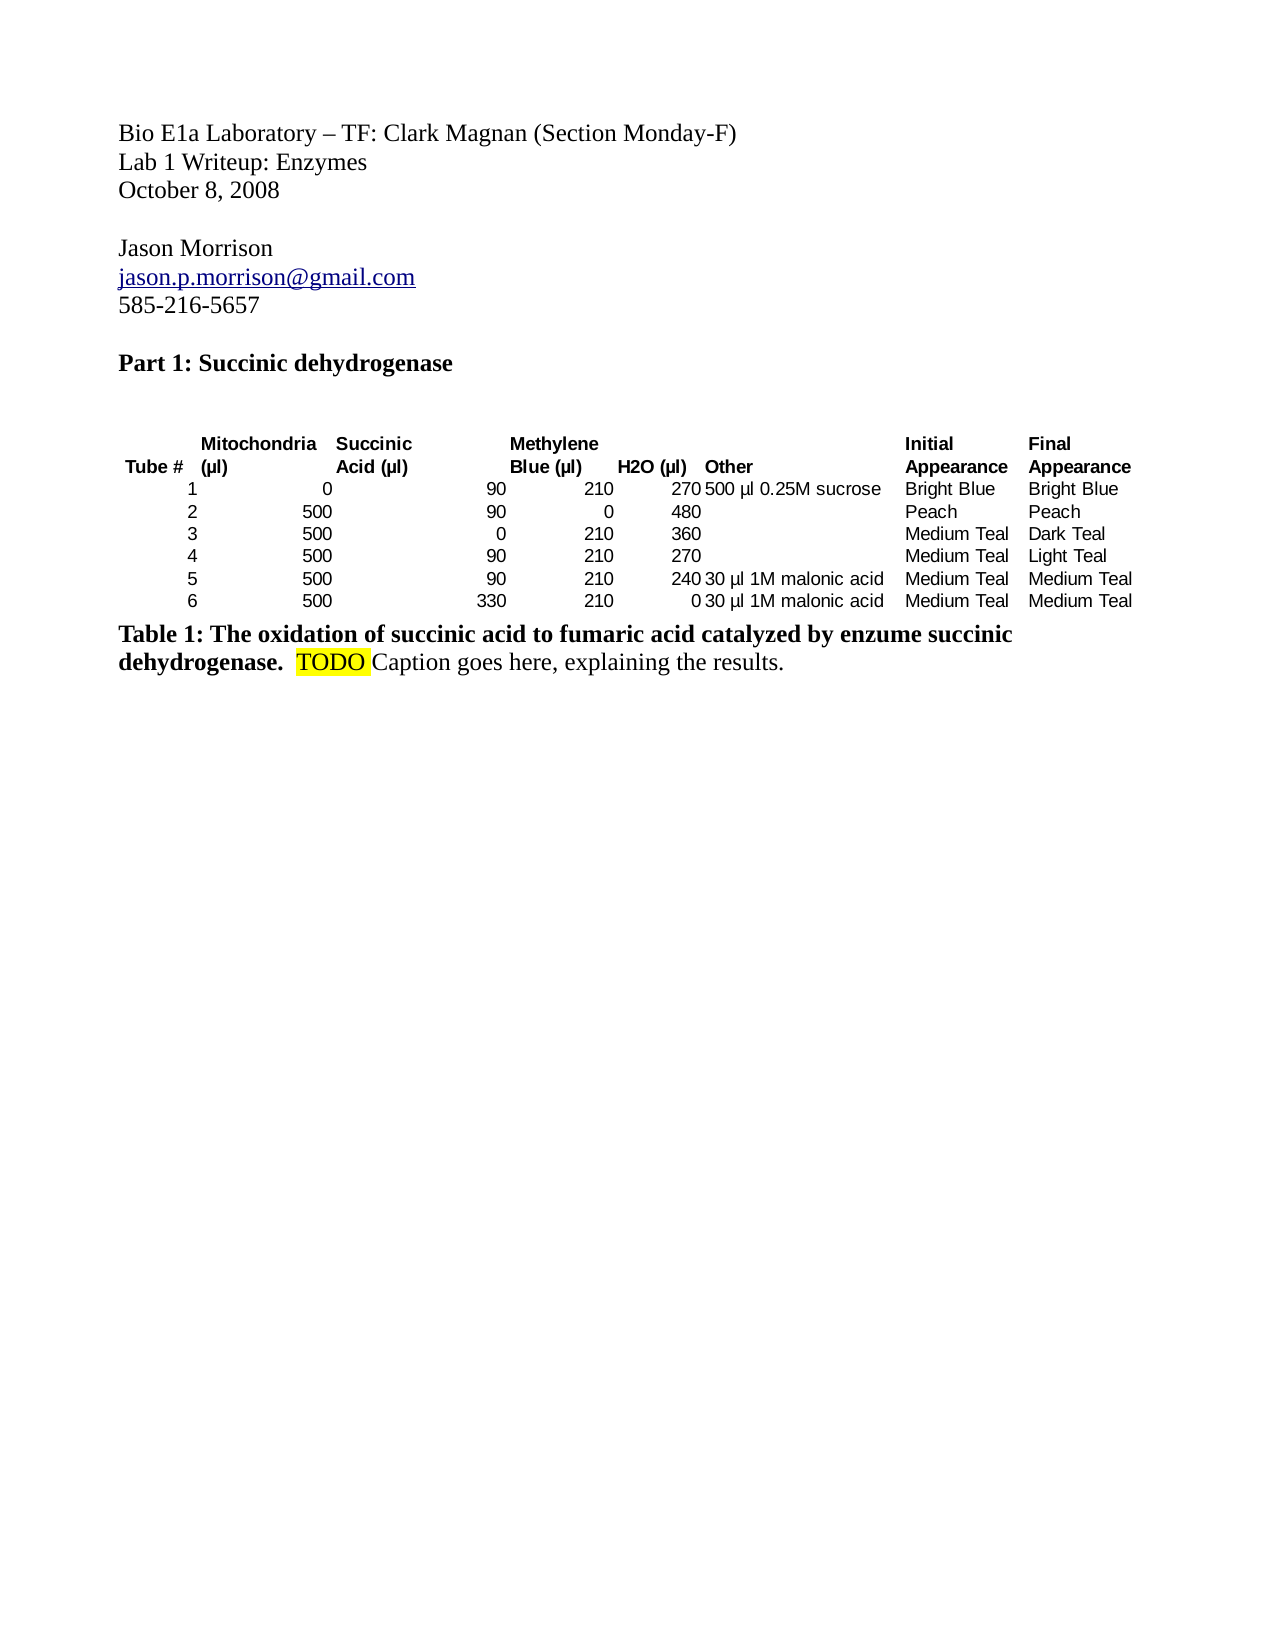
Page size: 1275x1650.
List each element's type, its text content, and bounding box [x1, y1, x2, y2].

text October 8, 2008 [118, 176, 1157, 204]
text Lab 1 Writeup: Enzymes [118, 147, 1157, 176]
text Table 1: The oxidation of succinic acid to fumaric acid catalyzed by enzume succinic dehydrogenase. TODO Caption goes here, explaining the results. [118, 434, 1157, 676]
text Part 1: Succinic dehydrogenase [118, 348, 1157, 377]
text Jason Morrison [118, 233, 1157, 262]
text 585-216-5657 [118, 291, 1157, 319]
text Bio E1a Laboratory – TF: Clark Magnan (Section Monday-F) [118, 118, 1157, 147]
text jason.p.morrison@gmail.com [118, 262, 1157, 291]
